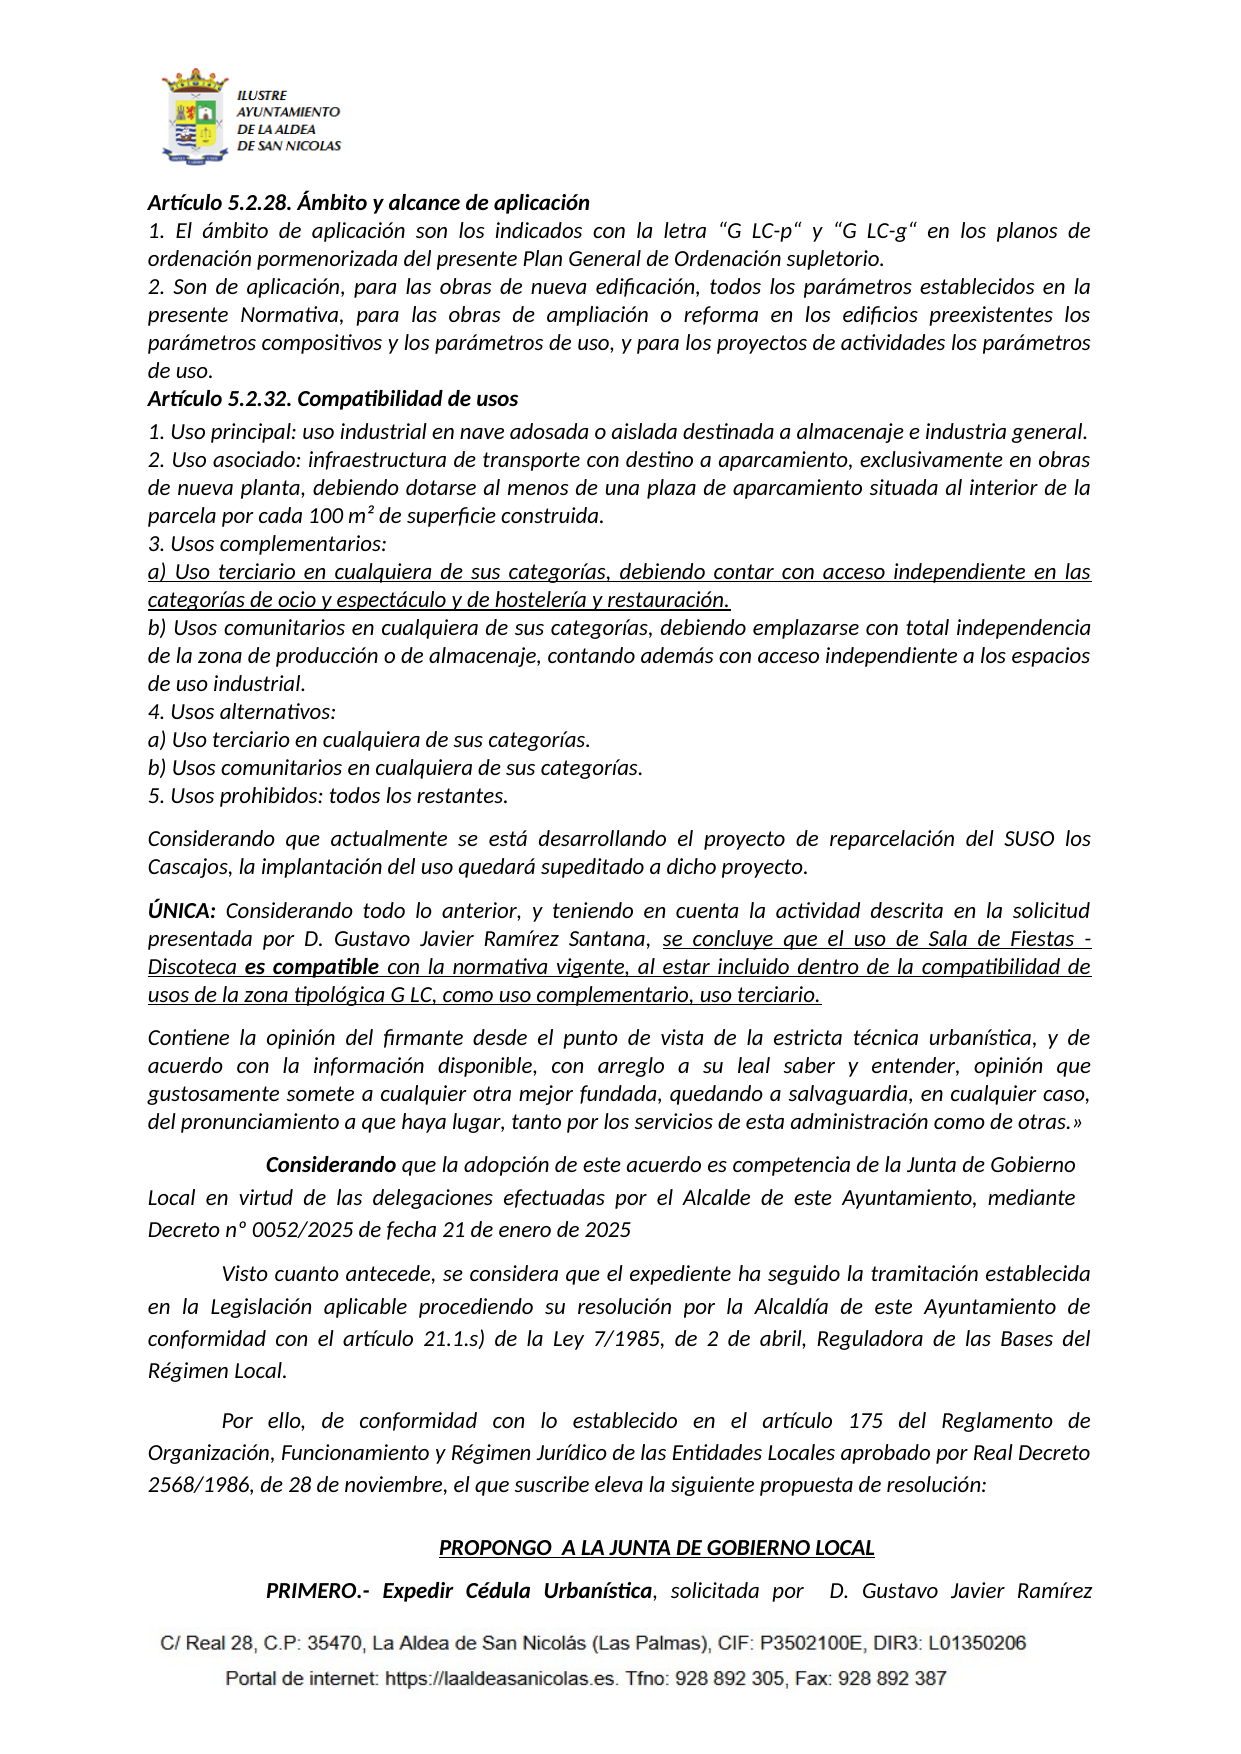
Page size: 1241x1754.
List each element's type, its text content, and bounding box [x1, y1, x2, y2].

text Contiene la opinión del firmante desde el punto de vista de la estricta técnica urbanística, y de acuerdo con la información disponible, con arreglo a su leal saber y entender, opinión que gustosamente somete a cualquier otra mejor fundada, quedando a salvaguardia, en cualquier caso, del pronunciamiento a que haya lugar, tanto por los servicios de esta administración como de otras.» [148, 1023, 1093, 1135]
text 1. Uso principal: uso industrial en nave adosada o aislada destinada a almacenaje e industria general. [148, 417, 1093, 445]
text ÚNICA: Considerando todo lo anterior, y teniendo en cuenta la actividad descrita en la solicitud presentada por D. Gustavo Javier Ramírez Santana, se concluye que el uso de Sala de Fiestas - Discoteca es compatible con la normativa vigente, al estar incluido dentro de la compatibilidad de usos de la zona tipológica G LC, como uso complementario, uso terciario. [148, 896, 1093, 1008]
text 2. Son de aplicación, para las obras de nueva edificación, todos los parámetros establecidos en la presente Normativa, para las obras de ampliación o reforma en los edificios preexistentes los parámetros compositivos y los parámetros de uso, y para los proyectos de actividades los parámetros de uso. [148, 272, 1093, 384]
text Por ello, de conformidad con lo establecido en el artículo 175 del Reglamento de Organización, Funcionamiento y Régimen Jurídico de las Entidades Locales aprobado por Real Decreto 2568/1986, de 28 de noviembre, el que suscribe eleva la siguiente propuesta de resolución: [148, 1406, 1093, 1498]
text PROPONGO A LA JUNTA DE GOBIERNO LOCAL [148, 1533, 1093, 1561]
text PRIMERO.- Expedir Cédula Urbanística, solicitada por D. Gustavo Javier Ramírez [148, 1576, 1093, 1604]
picture [148, 60, 357, 173]
text 4. Usos alternativos: [148, 697, 1093, 725]
text Considerando que la adopción de este acuerdo es competencia de la Junta de Gobierno Local en virtud de las delegaciones efectuadas por el Alcalde de este Ayuntamiento, mediante Decreto nº 0052/2025 de fecha 21 de enero de 2025 [148, 1151, 1078, 1243]
picture [149, 1627, 1034, 1694]
text a) Uso terciario en cualquiera de sus categorías. [148, 725, 1093, 753]
text b) Usos comunitarios en cualquiera de sus categorías. [148, 753, 1093, 781]
text b) Usos comunitarios en cualquiera de sus categorías, debiendo emplazarse con total independencia de la zona de producción o de almacenaje, contando además con acceso independiente a los espacios de uso industrial. [148, 613, 1093, 697]
text a) Uso terciario en cualquiera de sus categorías, debiendo contar con acceso independiente en las categorías de ocio y espectáculo y de hostelería y restauración. [148, 557, 1093, 613]
text 2. Uso asociado: infraestructura de transporte con destino a aparcamiento, exclusivamente en obras de nueva planta, debiendo dotarse al menos de una plaza de aparcamiento situada al interior de la parcela por cada 100 m² de superficie construida. [148, 445, 1093, 529]
text Visto cuanto antecede, se considera que el expediente ha seguido la tramitación establecida en la Legislación aplicable procediendo su resolución por la Alcaldía de este Ayuntamiento de conformidad con el artículo 21.1.s) de la Ley 7/1985, de 2 de abril, Reguladora de las Bases del Régimen Local. [148, 1259, 1093, 1384]
text 5. Usos prohibidos: todos los restantes. [148, 781, 1093, 809]
text Artículo 5.2.32. Compatibilidad de usos [148, 384, 1093, 413]
text Artículo 5.2.28. Ámbito y alcance de aplicación [148, 188, 1093, 216]
text Considerando que actualmente se está desarrollando el proyecto de reparcelación del SUSO los Cascajos, la implantación del uso quedará supeditado a dicho proyecto. [148, 824, 1093, 880]
text 3. Usos complementarios: [148, 529, 1093, 557]
text 1. El ámbito de aplicación son los indicados con la letra “G LC-p“ y “G LC-g“ en los planos de ordenación pormenorizada del presente Plan General de Ordenación supletorio. [148, 216, 1093, 272]
